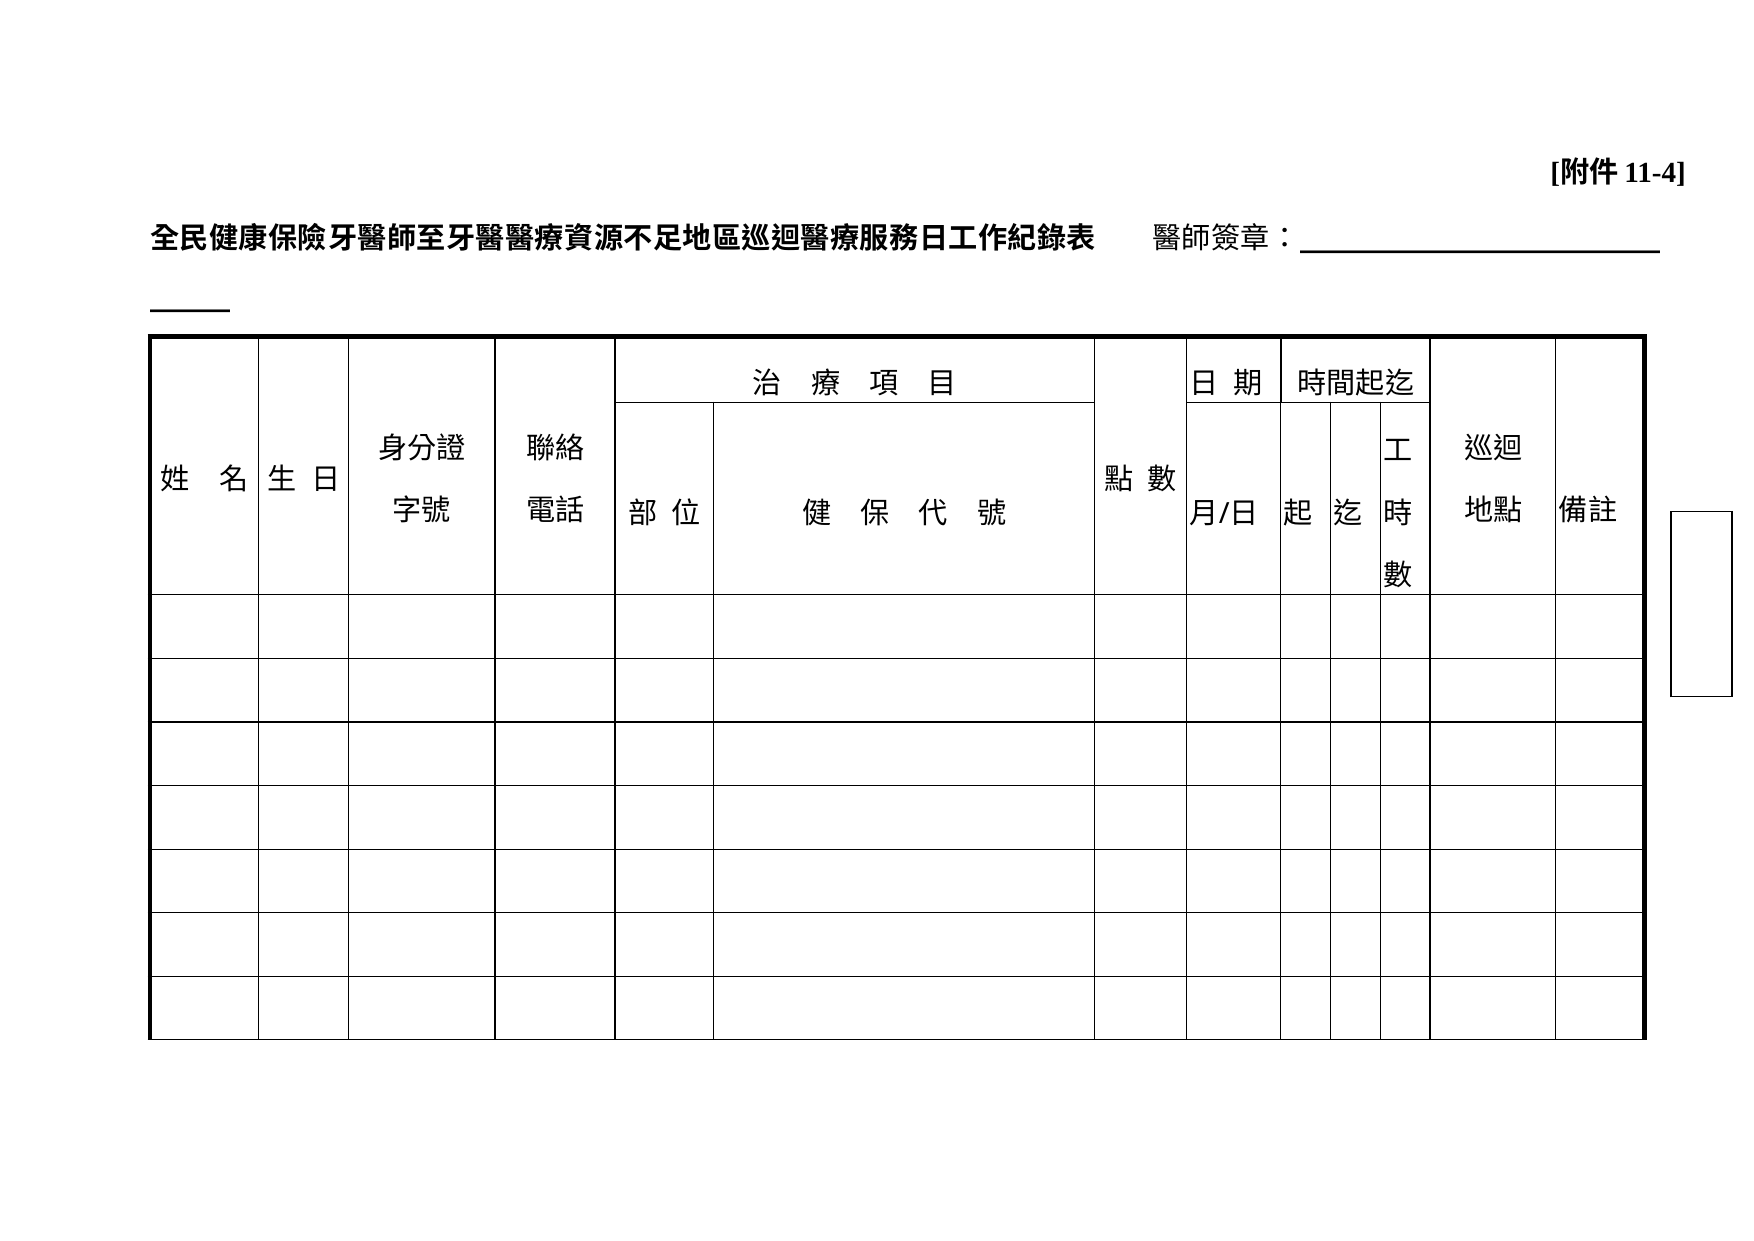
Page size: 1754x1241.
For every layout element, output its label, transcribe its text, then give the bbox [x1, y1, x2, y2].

table_cell [1095, 723, 1186, 785]
table_cell [1095, 850, 1186, 912]
table_header 巡迴 地點 [1431, 339, 1555, 594]
table_cell [1187, 977, 1280, 1039]
table_cell [259, 850, 348, 912]
table_cell [496, 595, 614, 658]
table_cell [496, 850, 614, 912]
table_cell [1556, 850, 1642, 912]
table_cell [1095, 786, 1186, 848]
table_header [1672, 512, 1731, 696]
table_cell [1431, 659, 1555, 721]
table_cell [714, 850, 1094, 912]
table_cell [616, 595, 713, 658]
table_cell [1281, 913, 1330, 976]
table_cell [1187, 595, 1280, 658]
table_cell [1095, 595, 1186, 658]
table_cell [1281, 723, 1330, 785]
table_cell [496, 977, 614, 1039]
table_cell [1381, 977, 1429, 1039]
table_header 姓 名 [152, 339, 258, 594]
table_cell [1381, 913, 1429, 976]
table_cell [1187, 659, 1280, 721]
table_cell [714, 977, 1094, 1039]
table_cell [1556, 595, 1642, 658]
table_cell [1556, 786, 1642, 848]
table_cell [349, 913, 494, 976]
table_cell [496, 913, 614, 976]
table_header 備註 [1556, 339, 1642, 594]
table_cell [1381, 723, 1429, 785]
table_cell [152, 850, 258, 912]
table_cell [1331, 913, 1380, 976]
table_cell [1187, 850, 1280, 912]
table_cell [1556, 659, 1642, 721]
table_cell [1281, 595, 1330, 658]
table_cell [616, 723, 713, 785]
text 全民健康保險牙醫師至牙醫醫療資源不足地區巡迴醫療服務日工作紀錄表 醫師簽章：______________________ [150, 191, 1660, 316]
table_cell [1281, 786, 1330, 848]
table_cell [152, 977, 258, 1039]
table_cell [259, 659, 348, 721]
table_cell [1431, 977, 1555, 1039]
table_cell [1556, 913, 1642, 976]
table_header 時間起迄 [1282, 339, 1429, 402]
table_header 點 數 [1095, 339, 1186, 594]
table_cell [349, 977, 494, 1039]
table_cell [1281, 850, 1330, 912]
table_cell [259, 913, 348, 976]
table_cell [1431, 723, 1555, 785]
table_cell [1331, 659, 1380, 721]
table_cell [349, 595, 494, 658]
table_cell [616, 913, 713, 976]
table_cell [259, 786, 348, 848]
table_cell [1331, 786, 1380, 848]
table_cell [1431, 850, 1555, 912]
table_cell [152, 723, 258, 785]
table_cell [496, 786, 614, 848]
table_cell [1381, 850, 1429, 912]
table_cell [1095, 913, 1186, 976]
table_cell [349, 850, 494, 912]
table_cell [1381, 595, 1429, 658]
table_cell [1556, 977, 1642, 1039]
table_cell [714, 913, 1094, 976]
table_cell [1095, 977, 1186, 1039]
table_cell 工 時 數 [1381, 403, 1429, 594]
table_cell [1187, 913, 1280, 976]
table_cell [714, 659, 1094, 721]
table_cell [496, 723, 614, 785]
table_cell [259, 977, 348, 1039]
table_cell [152, 659, 258, 721]
table_cell [349, 786, 494, 848]
table_cell [349, 659, 494, 721]
table_cell 月/日 [1187, 403, 1280, 594]
table_header 身分證 字號 [349, 339, 494, 594]
table_cell [152, 786, 258, 848]
table_cell [1095, 659, 1186, 721]
table_cell [1431, 786, 1555, 848]
table_cell [714, 595, 1094, 658]
text [附件11-4] [150, 128, 1686, 191]
table_cell [1331, 723, 1380, 785]
table_cell [1281, 977, 1330, 1039]
table_header 聯絡 電話 [496, 339, 614, 594]
table_cell [1187, 723, 1280, 785]
table_cell [1331, 595, 1380, 658]
table_cell [1331, 977, 1380, 1039]
table_cell [1187, 786, 1280, 848]
table_cell 健 保 代 號 [714, 403, 1094, 594]
table_cell [1431, 913, 1555, 976]
table_cell [714, 723, 1094, 785]
table_cell [616, 850, 713, 912]
table_cell [1331, 850, 1380, 912]
table_cell [152, 595, 258, 658]
table_cell [714, 786, 1094, 848]
table_cell [1281, 659, 1330, 721]
table_cell [616, 659, 713, 721]
table_cell [616, 977, 713, 1039]
table_cell 部 位 [616, 403, 713, 594]
table_cell [349, 723, 494, 785]
table_cell [259, 723, 348, 785]
table_cell [1381, 786, 1429, 848]
table_cell [1556, 723, 1642, 785]
table_header 日 期 [1187, 339, 1280, 402]
table_cell 起 [1281, 403, 1330, 594]
table_cell [496, 659, 614, 721]
table_cell [1431, 595, 1555, 658]
table_header 生 日 [259, 339, 348, 594]
table_cell [616, 786, 713, 848]
table_header 治 療 項 目 [616, 339, 1094, 402]
table_cell [152, 913, 258, 976]
table_cell 迄 [1331, 403, 1380, 594]
table_cell [259, 595, 348, 658]
table_cell [1381, 659, 1429, 721]
